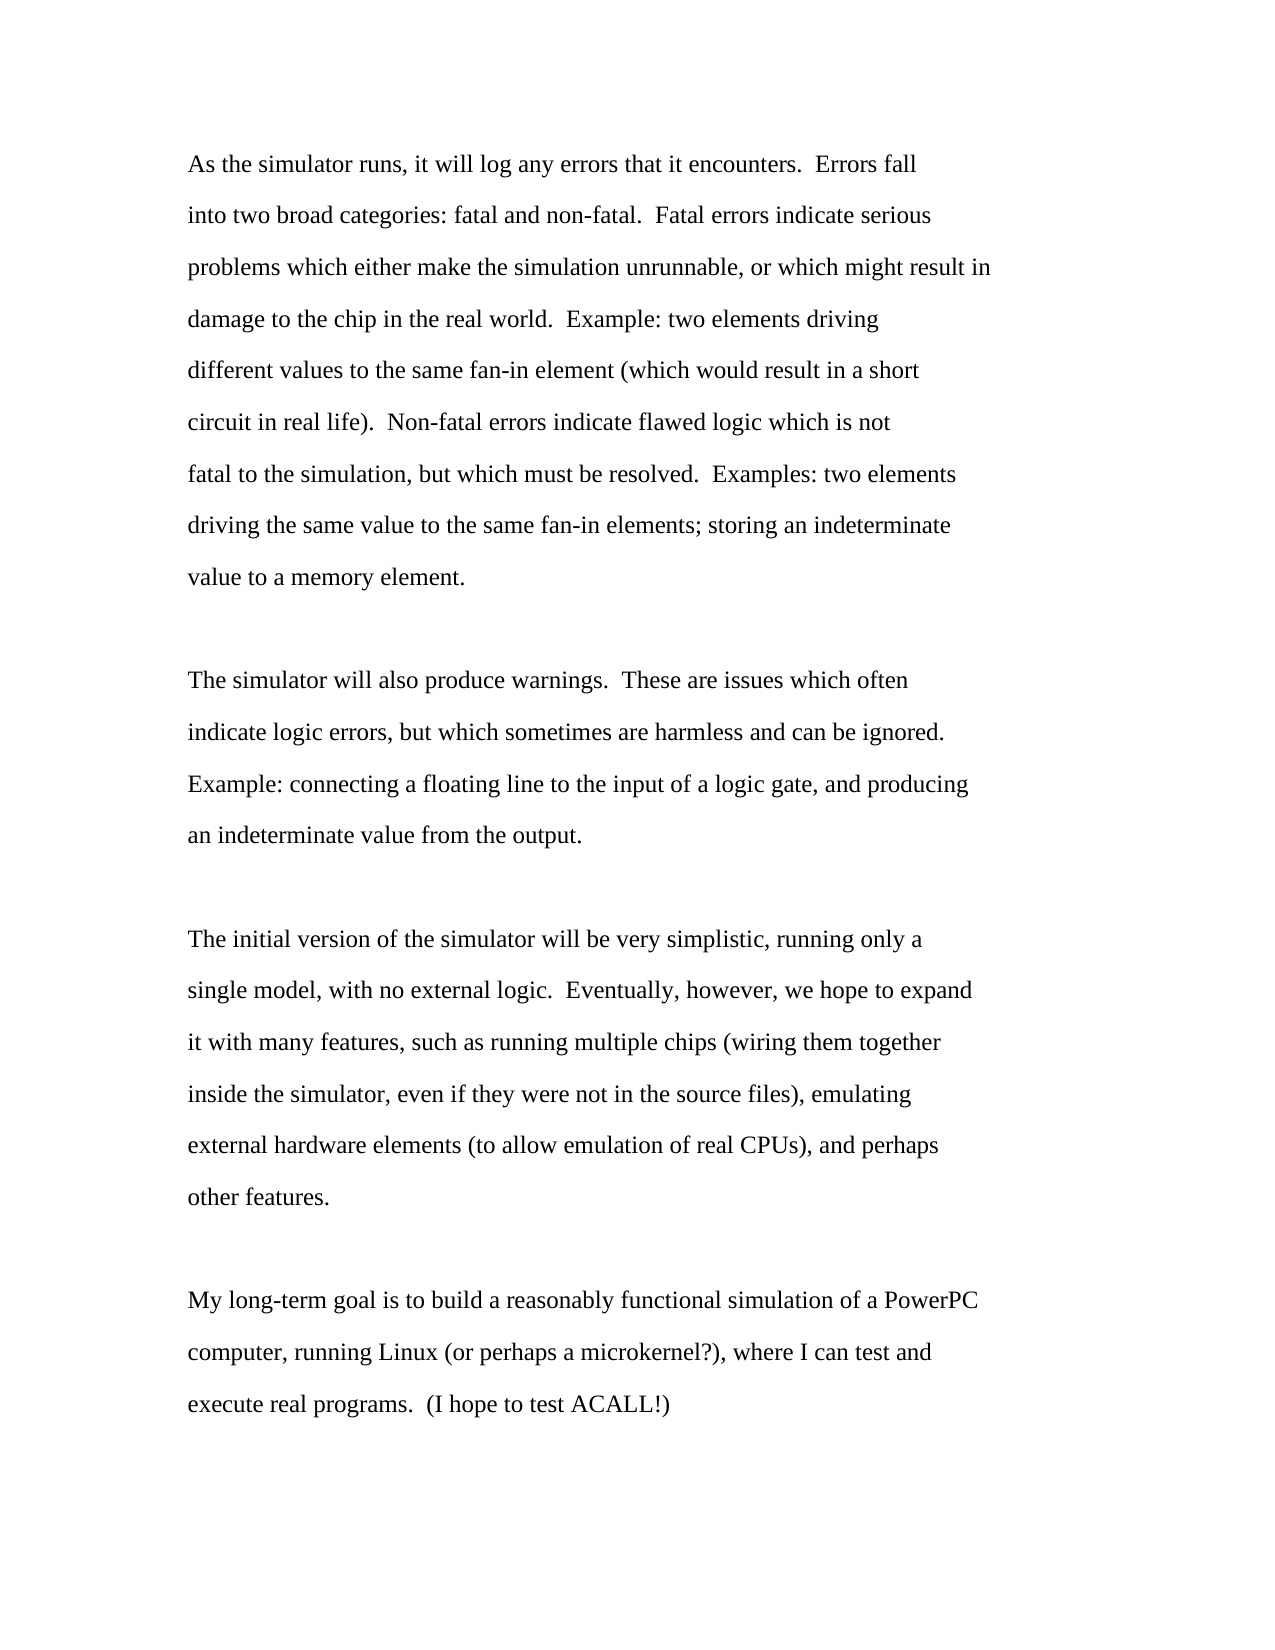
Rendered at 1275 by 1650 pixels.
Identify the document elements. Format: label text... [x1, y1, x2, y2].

text driving the same value to the same fan-in elements; storing an indeterminate [187, 512, 1087, 539]
text problems which either make the simulation unrunnable, or which might result in [187, 253, 1087, 281]
text external hardware elements (to allow emulation of real CPUs), and perhaps [187, 1132, 1087, 1159]
text it with many features, such as running multiple chips (wiring them together [187, 1028, 1087, 1056]
text The initial version of the simulator will be very simplistic, running only a [187, 925, 1087, 953]
text damage to the chip in the real world. Example: two elements driving [187, 305, 1087, 333]
text other features. [187, 1183, 1087, 1211]
text execute real programs. (I hope to test ACALL!) [187, 1390, 1087, 1418]
text circuit in real life). Non-fatal errors indicate flawed logic which is not [187, 408, 1087, 436]
text inside the simulator, even if they were not in the source files), emulating [187, 1080, 1087, 1108]
text The simulator will also produce warnings. These are issues which often [187, 667, 1087, 694]
text different values to the same fan-in element (which would result in a short [187, 357, 1087, 384]
text My long-term goal is to build a reasonably functional simulation of a PowerPC [187, 1287, 1087, 1314]
text As the simulator runs, it will log any errors that it encounters. Errors fall [187, 150, 1087, 178]
text fatal to the simulation, but which must be resolved. Examples: two elements [187, 460, 1087, 488]
text value to a memory element. [187, 563, 1087, 591]
text into two broad categories: fatal and non-fatal. Fatal errors indicate serious [187, 202, 1087, 229]
text an indeterminate value from the output. [187, 822, 1087, 849]
text Example: connecting a floating line to the input of a logic gate, and producing [187, 770, 1087, 798]
text single model, with no external logic. Eventually, however, we hope to expand [187, 977, 1087, 1004]
text indicate logic errors, but which sometimes are harmless and can be ignored. [187, 718, 1087, 746]
text computer, running Linux (or perhaps a microkernel?), where I can test and [187, 1338, 1087, 1366]
